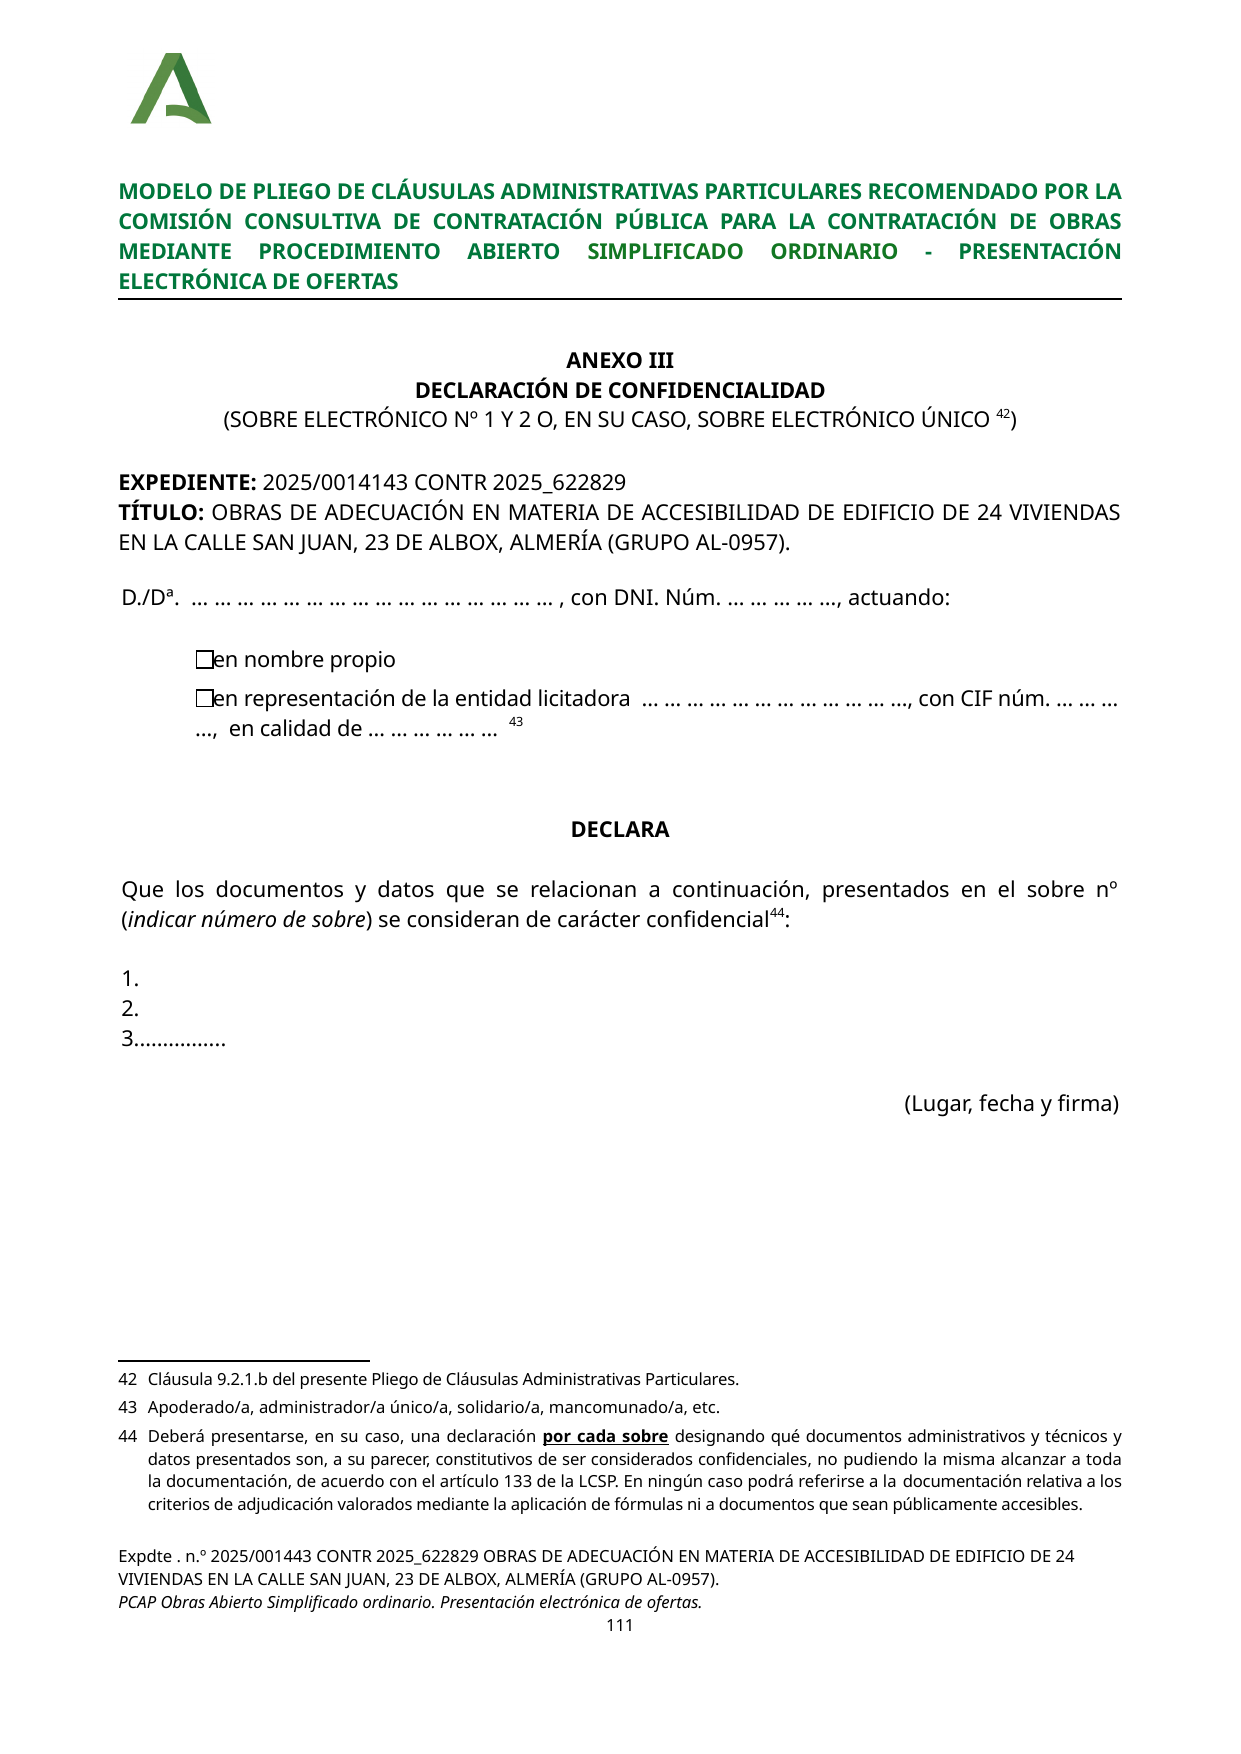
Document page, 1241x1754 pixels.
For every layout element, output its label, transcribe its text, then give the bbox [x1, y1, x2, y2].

text D./Dª. … … … … … … … … … … … … … … … … , con DNI. Núm. … … … … …, actuando: [118, 579, 1122, 612]
text TÍTULO: OBRAS DE ADECUACIÓN EN MATERIA DE ACCESIBILIDAD DE EDIFICIO DE 24 VIVIENDAS EN LA CALLE SAN JUAN, 23 DE ALBOX, ALMERÍA (GRUPO AL-0957). [118, 497, 1122, 556]
text ANEXO III [118, 342, 1122, 375]
picture [127, 48, 216, 128]
text (SOBRE ELECTRÓNICO Nº 1 Y 2 O, EN SU CASO, SOBRE ELECTRÓNICO ÚNICO ) [118, 404, 1122, 434]
text DECLARA [118, 814, 1122, 844]
text en representación de la entidad licitadora … … … … … … … … … … … …, con CIF núm. … … … …, en calidad de … … … … … … [192, 680, 1122, 746]
text 2. [118, 993, 1122, 1023]
text 3.…………... [118, 1023, 1122, 1053]
text (Lugar, fecha y firma) [118, 1085, 1122, 1118]
text DECLARACIÓN DE CONFIDENCIALIDAD [118, 375, 1122, 404]
text en nombre propio [189, 644, 1122, 674]
text Que los documentos y datos que se relacionan a continuación, presentados en el sobre nº (indicar número de sobre) se consideran de carácter confidencial: [118, 874, 1122, 933]
text Cláusula 9.2.1.b del presente Pliego de Cláusulas Administrativas Particulares. [118, 1367, 1122, 1390]
text Deberá presentarse, en su caso, una declaración por cada sobre designando qué documentos administrativos y técnicos y datos presentados son, a su parecer, constitutivos de ser considerados confidenciales, no pudiendo la misma alcanzar a toda la documentación, de acuerdo con el artículo 133 de la LCSP. En ningún caso podrá referirse a la documentación relativa a los criterios de adjudicación valorados mediante la aplicación de fórmulas ni a documentos que sean públicamente accesibles. [118, 1425, 1122, 1516]
text 1. [118, 963, 1122, 993]
text MODELO DE PLIEGO DE CLÁUSULAS ADMINISTRATIVAS PARTICULARES RECOMENDADO POR LA COMISIÓN CONSULTIVA DE CONTRATACIÓN PÚBLICA PARA LA CONTRATACIÓN DE OBRAS MEDIANTE PROCEDIMIENTO ABIERTO SIMPLIFICADO ORDINARIO - PRESENTACIÓN ELECTRÓNICA DE OFERTAS [118, 176, 1122, 298]
text EXPEDIENTE: 2025/0014143 CONTR 2025_622829 [118, 467, 1122, 497]
text Apoderado/a, administrador/a único/a, solidario/a, mancomunado/a, etc. [118, 1396, 1122, 1419]
